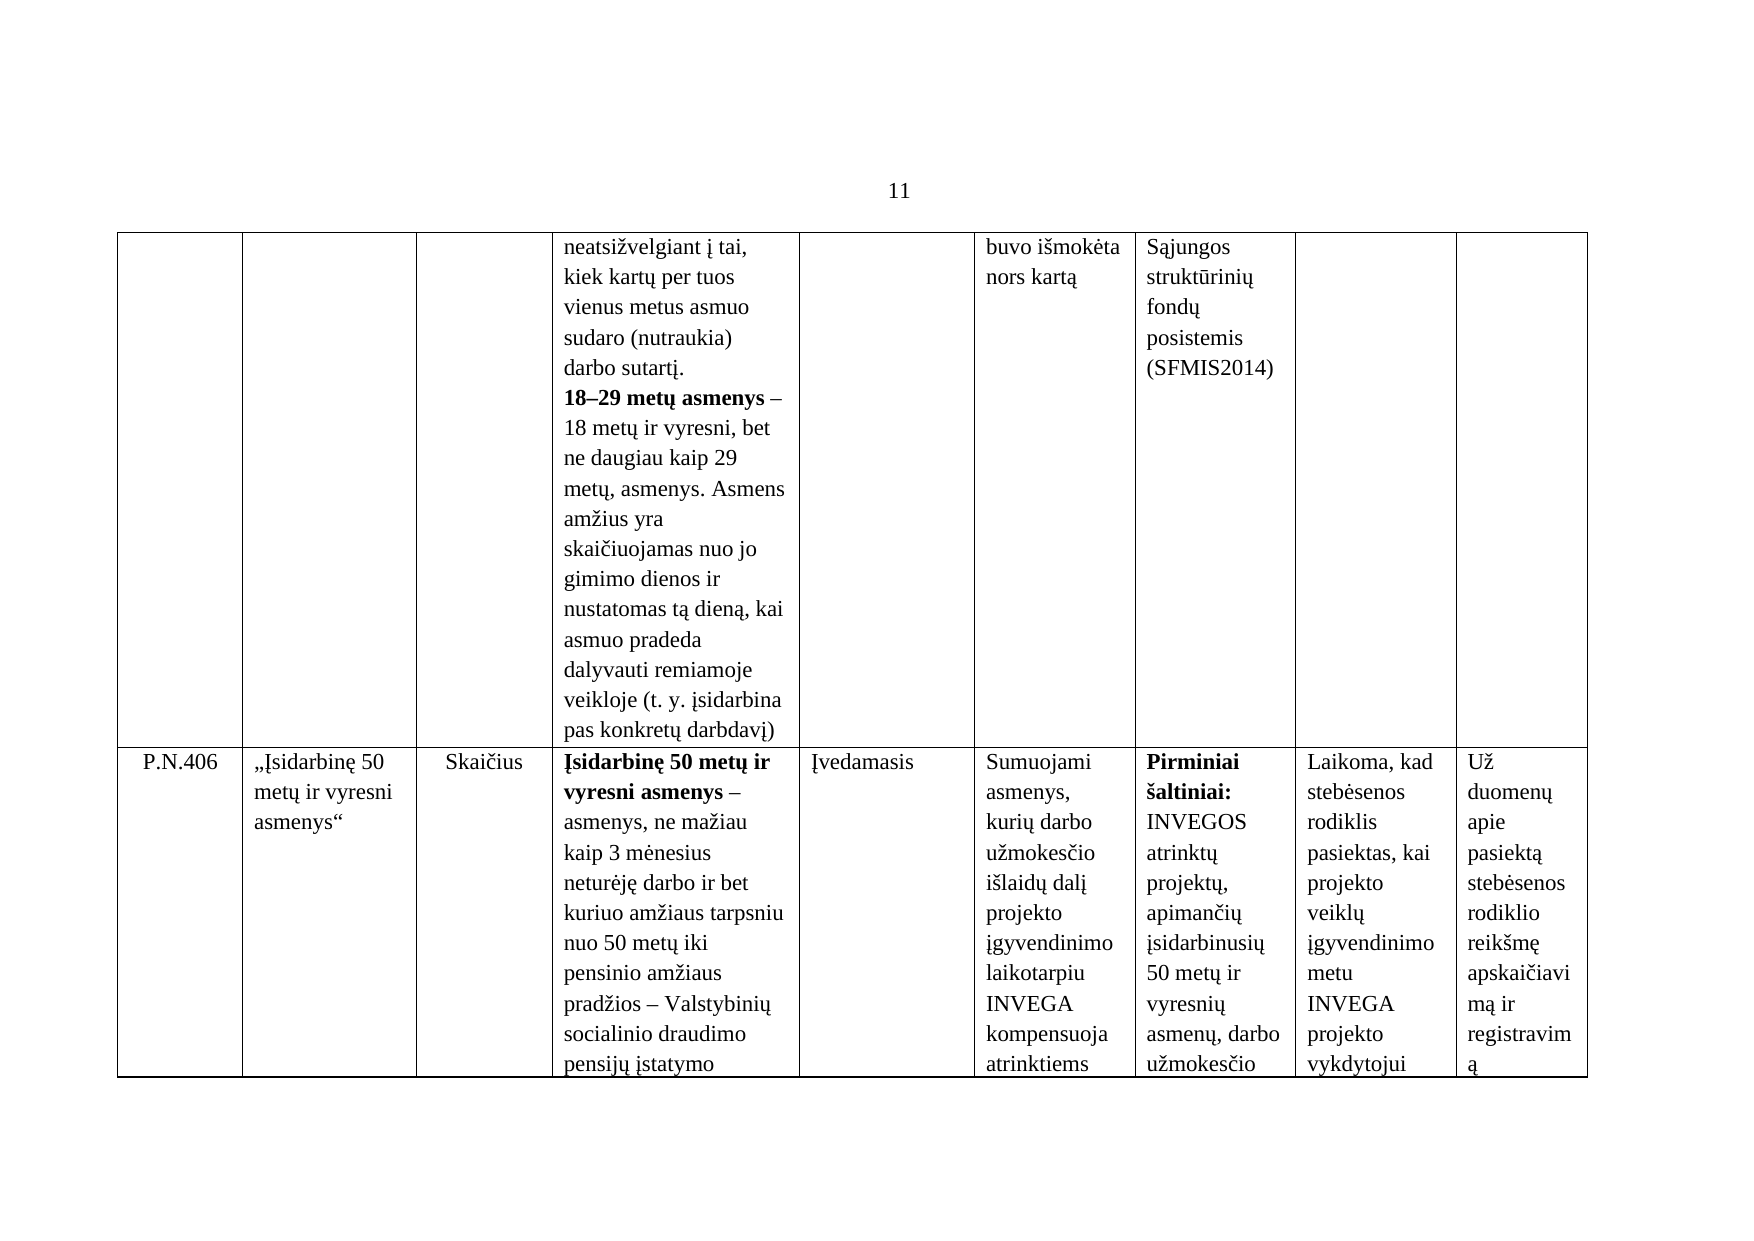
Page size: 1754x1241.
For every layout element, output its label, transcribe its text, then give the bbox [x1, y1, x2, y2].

table_cell [800, 233, 974, 747]
table_cell buvo išmokėta nors kartą [975, 233, 1135, 747]
table_cell [113, 747, 117, 1076]
table_cell [1296, 233, 1456, 747]
table_cell Įvedamasis [800, 748, 974, 1076]
table_cell [417, 233, 552, 747]
table_cell [113, 232, 117, 747]
table_cell [1457, 233, 1587, 747]
table_cell „Įsidarbinę 50 metų ir vyresni asmenys“ [243, 748, 416, 1076]
table_cell [243, 233, 416, 747]
table_cell Už duomenų apie pasiektą stebėsenos rodiklio reikšmę apskaičiavimą ir registravimą [1457, 748, 1587, 1076]
table_cell Laikoma, kad stebėsenos rodiklis pasiektas, kai projekto veiklų įgyvendinimo metu INVEGA projekto vykdytojui [1296, 748, 1456, 1076]
table_cell neatsižvelgiant į tai, kiek kartų per tuos vienus metus asmuo sudaro (nutraukia) darbo sutartį. 18–29 metų asmenys – 18 metų ir vyresni, bet ne daugiau kaip 29 metų, asmenys. Asmens amžius yra skaičiuojamas nuo jo gimimo dienos ir nustatomas tą dieną, kai asmuo pradeda dalyvauti remiamoje veikloje (t. y. įsidarbina pas konkretų darbdavį) [553, 233, 799, 747]
table_cell [118, 233, 242, 747]
table_cell Skaičius [417, 748, 552, 1076]
table_cell Įsidarbinę 50 metų ir vyresni asmenys – asmenys, ne mažiau kaip 3 mėnesius neturėję darbo ir bet kuriuo amžiaus tarpsniu nuo 50 metų iki pensinio amžiaus pradžios – Valstybinių socialinio draudimo pensijų įstatymo [553, 748, 799, 1076]
table_cell Sumuojami asmenys, kurių darbo užmokesčio išlaidų dalį projekto įgyvendinimo laikotarpiu INVEGA kompensuoja atrinktiems [975, 748, 1135, 1076]
table_cell Sąjungos struktūrinių fondų posistemis (SFMIS2014) [1136, 233, 1295, 747]
table_cell P.N.406 [118, 748, 242, 1076]
table_cell Pirminiai šaltiniai: INVEGOS atrinktų projektų, apimančių įsidarbinusių 50 metų ir vyresnių asmenų, darbo užmokesčio [1136, 748, 1295, 1076]
